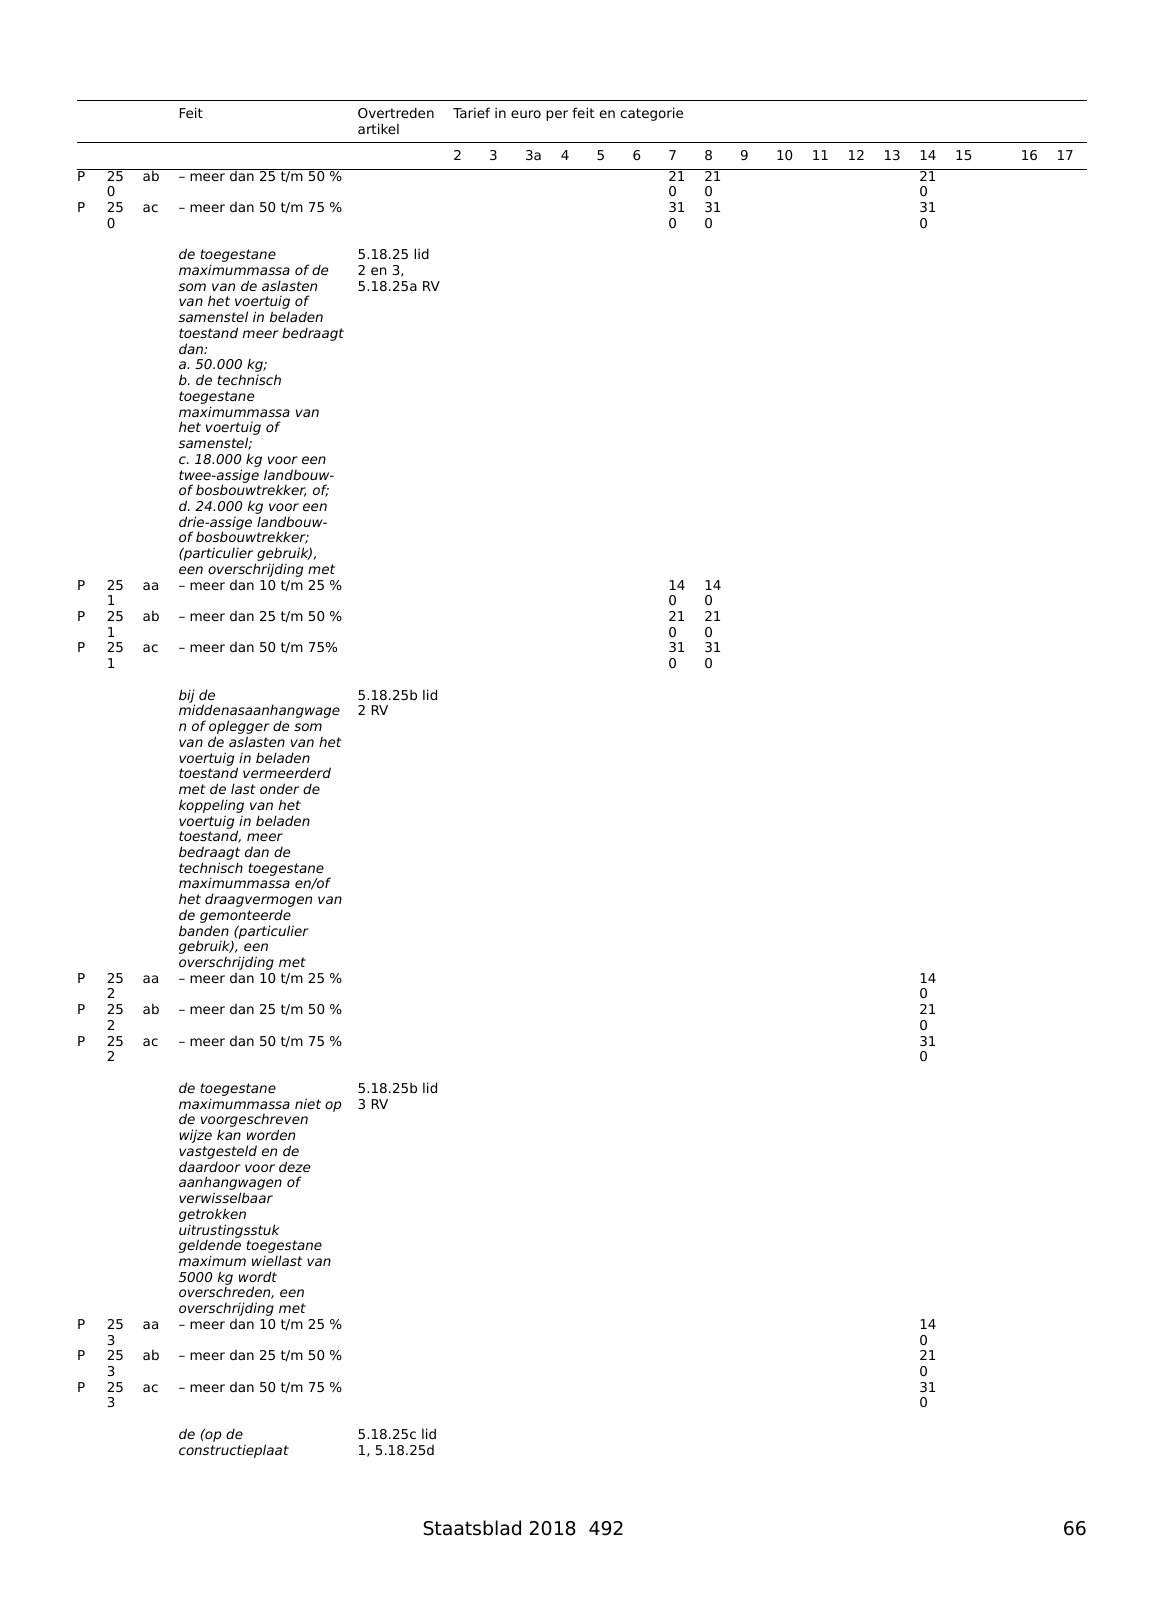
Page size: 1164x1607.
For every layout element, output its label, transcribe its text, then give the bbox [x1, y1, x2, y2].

table_cell [734, 1034, 770, 1065]
table_cell [913, 609, 949, 640]
table_cell 210 [698, 609, 734, 640]
table_cell [806, 1411, 841, 1427]
table_cell [555, 640, 591, 672]
table_cell [734, 1380, 770, 1411]
table_cell [841, 1348, 877, 1379]
table_cell [519, 1034, 555, 1065]
table_cell [662, 247, 698, 577]
table_cell [734, 1065, 770, 1081]
table_cell [1051, 672, 1087, 687]
table_cell [519, 231, 555, 247]
table_cell 251 [101, 609, 136, 640]
table_cell 310 [913, 1034, 949, 1065]
table_cell [591, 1034, 626, 1065]
table_cell [877, 247, 913, 577]
table_cell [770, 640, 806, 672]
table_cell [555, 609, 591, 640]
table_cell – meer dan 25 t/m 50 % [172, 609, 352, 640]
table_cell [698, 231, 734, 247]
table_cell [1015, 200, 1051, 231]
table_cell [519, 1065, 555, 1081]
table_cell [913, 247, 949, 577]
table_cell [662, 1317, 698, 1348]
table_cell 3 [483, 143, 519, 168]
table_cell [1015, 640, 1051, 672]
table_cell [352, 143, 447, 168]
table_cell [877, 1002, 913, 1033]
table_cell [698, 247, 734, 577]
table_cell [352, 1411, 447, 1427]
table_cell [806, 1065, 841, 1081]
table_cell [877, 231, 913, 247]
table_cell [77, 1411, 101, 1427]
table_cell [483, 971, 519, 1002]
table_cell 140 [913, 1317, 949, 1348]
table_header [101, 101, 136, 142]
table_cell [77, 1427, 101, 1458]
table_cell [626, 1317, 662, 1348]
table_cell [519, 609, 555, 640]
table_cell [877, 170, 913, 200]
table_cell [1051, 688, 1087, 971]
table_cell 15 [949, 143, 1015, 168]
table_cell [352, 1317, 447, 1348]
table_cell [77, 672, 101, 687]
table_cell [447, 1034, 483, 1065]
table_cell [877, 1348, 913, 1379]
table_cell [591, 1348, 626, 1379]
table_cell [555, 1081, 591, 1317]
table_cell – meer dan 50 t/m 75 % [172, 200, 352, 231]
table_cell [626, 1427, 662, 1458]
table_cell [949, 1081, 1015, 1317]
table_cell [626, 640, 662, 672]
table_cell [1051, 1348, 1087, 1379]
table_cell [734, 1002, 770, 1033]
table_cell [555, 1317, 591, 1348]
table_cell [913, 231, 949, 247]
table_cell 7 [662, 143, 698, 168]
table_cell [1015, 688, 1051, 971]
table_cell ac [136, 1034, 172, 1065]
table_cell [519, 1380, 555, 1411]
table_cell [1051, 1411, 1087, 1427]
table_cell [77, 1081, 101, 1317]
table_cell 14 [913, 143, 949, 168]
table_cell 210 [662, 609, 698, 640]
table_cell 5.18.25b lid 2 RV [352, 688, 447, 971]
table_cell [352, 170, 447, 200]
table_cell [352, 231, 447, 247]
table_cell 5.18.25c lid 1, 5.18.25d [352, 1427, 447, 1458]
table_cell [913, 672, 949, 687]
table_cell bij de middenasaanhangwagen of oplegger de som van de aslasten van het voertuig in beladen toestand vermeerderd met de last onder de koppeling van het voertuig in beladen toestand, meer bedraagt dan de technisch toegestane maximummassa en/of het draagvermogen van de gemonteerde banden (particulier gebruik), een overschrijding met [172, 688, 352, 971]
table_cell [447, 971, 483, 1002]
table_cell [101, 672, 136, 687]
table_cell [447, 200, 483, 231]
table_cell [136, 1427, 172, 1458]
table_cell 210 [913, 1348, 949, 1379]
table_cell [913, 1065, 949, 1081]
table_cell [172, 143, 352, 168]
table_cell [483, 1065, 519, 1081]
table_cell [483, 1427, 519, 1458]
table_cell [101, 143, 136, 168]
table_cell [841, 688, 877, 971]
table_cell 210 [698, 170, 734, 200]
table_cell [1015, 1065, 1051, 1081]
table_cell [519, 200, 555, 231]
table_cell [172, 1411, 352, 1427]
table_cell [698, 971, 734, 1002]
table_cell [734, 1081, 770, 1317]
table_cell [913, 578, 949, 609]
table_cell [877, 1034, 913, 1065]
table_cell [698, 688, 734, 971]
table_cell [1015, 1034, 1051, 1065]
table_cell [1015, 231, 1051, 247]
table_cell [770, 1065, 806, 1081]
table_cell [949, 1348, 1015, 1379]
table_cell [483, 1411, 519, 1427]
table_cell [841, 1427, 877, 1458]
table_cell [626, 231, 662, 247]
table_cell 310 [698, 640, 734, 672]
table_cell 140 [662, 578, 698, 609]
table_cell [447, 1317, 483, 1348]
table_cell [734, 971, 770, 1002]
table_cell 250 [101, 170, 136, 200]
table_cell [949, 1427, 1015, 1458]
table_cell [172, 672, 352, 687]
table_cell [1015, 247, 1051, 577]
table_cell [352, 672, 447, 687]
table_cell [352, 1034, 447, 1065]
table_cell [949, 1034, 1015, 1065]
table_cell [806, 688, 841, 971]
table_cell [519, 1081, 555, 1317]
table_cell [949, 578, 1015, 609]
table_cell [626, 1380, 662, 1411]
table_cell [698, 1348, 734, 1379]
table_cell [483, 1081, 519, 1317]
table_cell [352, 1348, 447, 1379]
table_cell [447, 578, 483, 609]
table_cell [877, 672, 913, 687]
table_cell [591, 231, 626, 247]
table_cell – meer dan 10 t/m 25 % [172, 1317, 352, 1348]
table_cell [949, 640, 1015, 672]
table_cell [136, 231, 172, 247]
table_cell [447, 1002, 483, 1033]
table_cell ac [136, 200, 172, 231]
table_cell [555, 200, 591, 231]
table_cell [806, 971, 841, 1002]
table_cell [483, 1348, 519, 1379]
table_cell 252 [101, 1002, 136, 1033]
table_cell P [77, 1002, 101, 1033]
table_cell [806, 1002, 841, 1033]
table_cell [841, 1002, 877, 1033]
table_cell [949, 1002, 1015, 1033]
table_cell [949, 688, 1015, 971]
table_cell [1015, 578, 1051, 609]
table_cell P [77, 1380, 101, 1411]
table_cell [591, 578, 626, 609]
table_cell [1051, 1427, 1087, 1458]
table_cell 13 [877, 143, 913, 168]
table_cell 140 [698, 578, 734, 609]
table_cell [136, 672, 172, 687]
table_cell [770, 231, 806, 247]
table_cell [949, 609, 1015, 640]
table_cell [662, 688, 698, 971]
table_cell [1015, 1081, 1051, 1317]
table_cell 310 [913, 1380, 949, 1411]
table_cell [698, 1081, 734, 1317]
table_cell [555, 231, 591, 247]
table_cell [626, 1065, 662, 1081]
table_cell [101, 1411, 136, 1427]
table_cell [519, 640, 555, 672]
table_cell 210 [913, 1002, 949, 1033]
table_cell [806, 1317, 841, 1348]
table_cell [1051, 1081, 1087, 1317]
table_cell [806, 672, 841, 687]
table_cell [662, 1411, 698, 1427]
table_cell [734, 231, 770, 247]
table_cell [806, 1034, 841, 1065]
table_cell [483, 1034, 519, 1065]
table_cell [949, 1380, 1015, 1411]
table_cell 16 [1015, 143, 1051, 168]
table_cell [1015, 1002, 1051, 1033]
table_cell [626, 1348, 662, 1379]
table_cell [591, 688, 626, 971]
table_cell [555, 1380, 591, 1411]
table_cell [591, 609, 626, 640]
table_cell [949, 1411, 1015, 1427]
table_cell [770, 609, 806, 640]
table_cell [626, 200, 662, 231]
table_cell ac [136, 640, 172, 672]
table_cell – meer dan 10 t/m 25 % [172, 971, 352, 1002]
table_cell [841, 170, 877, 200]
table_cell de toegestane maximummassa of de som van de aslasten van het voertuig of samenstel in beladen toestand meer bedraagt dan: a. 50.000 kg; b. de technisch toegestane maximummassa van het voertuig of samenstel; c. 18.000 kg voor een twee-assige landbouw- of bosbouwtrekker, of; d. 24.000 kg voor een drie-assige landbouw- of bosbouwtrekker; (particulier gebruik), een overschrijding met [172, 247, 352, 577]
table_cell [770, 578, 806, 609]
table_cell [913, 688, 949, 971]
table_cell ab [136, 1002, 172, 1033]
table_cell [519, 672, 555, 687]
table_cell [483, 578, 519, 609]
table_cell [877, 640, 913, 672]
table_cell [136, 1411, 172, 1427]
table_cell [662, 231, 698, 247]
table_header [77, 101, 101, 142]
table_cell [877, 971, 913, 1002]
table_cell [519, 578, 555, 609]
table_cell [626, 578, 662, 609]
table_cell [555, 1002, 591, 1033]
table_cell [841, 672, 877, 687]
table_cell 12 [841, 143, 877, 168]
table_cell [1051, 247, 1087, 577]
table_cell [734, 578, 770, 609]
table_cell [841, 1034, 877, 1065]
table_header [136, 101, 172, 142]
table_cell [734, 1348, 770, 1379]
table_cell [877, 1081, 913, 1317]
table_cell [447, 640, 483, 672]
table_cell 11 [806, 143, 841, 168]
table_cell [591, 170, 626, 200]
table_cell [770, 1034, 806, 1065]
table_cell [136, 1081, 172, 1317]
table_cell [806, 1380, 841, 1411]
table_cell [483, 1002, 519, 1033]
table_cell P [77, 971, 101, 1002]
table_cell [555, 1065, 591, 1081]
table_cell [734, 672, 770, 687]
table_cell [626, 1034, 662, 1065]
table_cell [101, 1065, 136, 1081]
table_cell [519, 1427, 555, 1458]
table_cell [806, 1348, 841, 1379]
table_cell [483, 688, 519, 971]
table_cell [698, 1427, 734, 1458]
table_cell [770, 1348, 806, 1379]
table_cell [949, 231, 1015, 247]
table_cell [734, 1427, 770, 1458]
table_cell [806, 609, 841, 640]
table_cell P [77, 640, 101, 672]
table_cell P [77, 609, 101, 640]
table_cell ab [136, 1348, 172, 1379]
table_cell [591, 1081, 626, 1317]
table_cell [447, 1427, 483, 1458]
table_cell de (op de constructieplaat [172, 1427, 352, 1458]
table_cell [77, 247, 101, 577]
table_cell [626, 170, 662, 200]
table_cell [841, 971, 877, 1002]
table_cell [662, 971, 698, 1002]
table_cell – meer dan 50 t/m 75 % [172, 1034, 352, 1065]
table_cell [662, 1380, 698, 1411]
table_cell [806, 1081, 841, 1317]
table_cell [1015, 971, 1051, 1002]
table_cell [662, 1348, 698, 1379]
table_cell [626, 247, 662, 577]
table_cell [591, 1411, 626, 1427]
table_cell [447, 1411, 483, 1427]
table_cell [698, 1065, 734, 1081]
table_cell [877, 1427, 913, 1458]
table_cell [555, 1427, 591, 1458]
table_cell [483, 672, 519, 687]
table_cell 2 [447, 143, 483, 168]
table_cell ab [136, 609, 172, 640]
table_cell [734, 170, 770, 200]
table_cell [136, 688, 172, 971]
table_cell [734, 1317, 770, 1348]
table_cell [519, 1348, 555, 1379]
table_cell [101, 231, 136, 247]
table_cell 17 [1051, 143, 1087, 168]
table_cell [770, 1427, 806, 1458]
table_cell [555, 170, 591, 200]
table_cell [483, 1380, 519, 1411]
table_cell P [77, 1348, 101, 1379]
table_cell [770, 1081, 806, 1317]
table_cell [352, 1002, 447, 1033]
table_cell 210 [662, 170, 698, 200]
table_cell [447, 247, 483, 577]
table_cell [1051, 971, 1087, 1002]
table_cell [949, 170, 1015, 200]
table_cell aa [136, 578, 172, 609]
table_cell 8 [698, 143, 734, 168]
table_cell [770, 1317, 806, 1348]
table_cell [734, 640, 770, 672]
table_cell [734, 609, 770, 640]
table_cell [172, 231, 352, 247]
table_cell 10 [770, 143, 806, 168]
table_cell [770, 247, 806, 577]
table_cell [698, 1317, 734, 1348]
table_cell [913, 1427, 949, 1458]
table_cell [1051, 170, 1087, 200]
table_cell [841, 200, 877, 231]
table_cell [77, 143, 101, 168]
table_cell 251 [101, 640, 136, 672]
table_cell [483, 200, 519, 231]
table_cell [806, 170, 841, 200]
table_cell aa [136, 971, 172, 1002]
table_cell [626, 688, 662, 971]
table_cell [136, 1065, 172, 1081]
table_cell 9 [734, 143, 770, 168]
table_cell [662, 1081, 698, 1317]
table_cell [555, 688, 591, 971]
table_cell [841, 609, 877, 640]
table_cell [1015, 170, 1051, 200]
table_cell [352, 1065, 447, 1081]
table_cell [483, 609, 519, 640]
table_cell [352, 609, 447, 640]
table_cell [877, 1065, 913, 1081]
table_cell [555, 1348, 591, 1379]
table_header Tarief in euro per feit en categorie [447, 101, 1087, 142]
table_cell 4 [555, 143, 591, 168]
table_cell – meer dan 50 t/m 75 % [172, 1380, 352, 1411]
table_cell [770, 672, 806, 687]
table_cell [626, 609, 662, 640]
table_header Overtreden artikel [352, 101, 447, 142]
table_cell – meer dan 25 t/m 50 % [172, 1002, 352, 1033]
table_cell ab [136, 170, 172, 200]
table_cell [770, 1002, 806, 1033]
table_cell [877, 1411, 913, 1427]
table_cell [1015, 1317, 1051, 1348]
table_cell P [77, 1034, 101, 1065]
table_cell [877, 1317, 913, 1348]
table_cell [77, 1065, 101, 1081]
table_cell [519, 1317, 555, 1348]
table_cell [1051, 1034, 1087, 1065]
table_cell [698, 1002, 734, 1033]
table_cell [770, 971, 806, 1002]
table_cell [949, 672, 1015, 687]
table_cell [172, 1065, 352, 1081]
table_cell – meer dan 25 t/m 50 % [172, 1348, 352, 1379]
table_cell [447, 672, 483, 687]
table_cell [591, 200, 626, 231]
table_cell [877, 688, 913, 971]
table_cell [841, 1081, 877, 1317]
table_cell [698, 1034, 734, 1065]
table_cell [734, 688, 770, 971]
table_cell [352, 1380, 447, 1411]
table_cell [770, 170, 806, 200]
table_cell 310 [662, 200, 698, 231]
table_cell [555, 247, 591, 577]
table_cell [841, 1380, 877, 1411]
table_cell [483, 640, 519, 672]
table_cell [591, 640, 626, 672]
table_cell [698, 1411, 734, 1427]
table_cell [806, 231, 841, 247]
table_cell [841, 640, 877, 672]
table_cell [841, 231, 877, 247]
table_cell [662, 1427, 698, 1458]
table_cell [949, 247, 1015, 577]
table_cell [519, 688, 555, 971]
table_cell [913, 1411, 949, 1427]
table_cell [447, 170, 483, 200]
table_cell [770, 1380, 806, 1411]
table_cell [877, 200, 913, 231]
table_cell 250 [101, 200, 136, 231]
table_cell [1015, 1411, 1051, 1427]
table_cell [913, 1081, 949, 1317]
table_cell 310 [662, 640, 698, 672]
table_cell [877, 578, 913, 609]
table_cell [949, 200, 1015, 231]
table_cell [447, 1380, 483, 1411]
table_cell [734, 200, 770, 231]
table_cell [483, 170, 519, 200]
table_cell [352, 200, 447, 231]
table_cell [806, 640, 841, 672]
table_cell ac [136, 1380, 172, 1411]
table_cell 140 [913, 971, 949, 1002]
table_cell 3a [519, 143, 555, 168]
table_cell [519, 971, 555, 1002]
table_cell [806, 578, 841, 609]
table_cell [1051, 231, 1087, 247]
table_cell [555, 1034, 591, 1065]
table_cell 310 [698, 200, 734, 231]
table_cell [913, 640, 949, 672]
table_cell [770, 200, 806, 231]
table_cell – meer dan 10 t/m 25 % [172, 578, 352, 609]
table_cell [1051, 640, 1087, 672]
table_cell [591, 672, 626, 687]
table_cell [519, 247, 555, 577]
table_cell [101, 688, 136, 971]
table_cell P [77, 1317, 101, 1348]
table_cell [662, 1034, 698, 1065]
table_cell [626, 1081, 662, 1317]
table_cell 5.18.25b lid 3 RV [352, 1081, 447, 1317]
table_cell 6 [626, 143, 662, 168]
table_cell [662, 1065, 698, 1081]
table_cell [591, 1427, 626, 1458]
table_cell [1051, 200, 1087, 231]
table_cell [734, 247, 770, 577]
table_cell [770, 688, 806, 971]
table_header Feit [172, 101, 352, 142]
table_cell [591, 1317, 626, 1348]
table_cell [626, 971, 662, 1002]
table_cell [591, 1380, 626, 1411]
table_cell [806, 247, 841, 577]
table_cell [352, 640, 447, 672]
table_cell 251 [101, 578, 136, 609]
table_cell [949, 1317, 1015, 1348]
table_cell [447, 609, 483, 640]
table_cell [136, 143, 172, 168]
table_cell [806, 200, 841, 231]
table_cell [1051, 609, 1087, 640]
table_cell [662, 1002, 698, 1033]
table_cell [519, 1002, 555, 1033]
table_cell [841, 1317, 877, 1348]
table_cell P [77, 170, 101, 200]
table_cell [447, 231, 483, 247]
table_cell [1015, 1380, 1051, 1411]
table_cell [1051, 578, 1087, 609]
table_cell [101, 247, 136, 577]
table_cell aa [136, 1317, 172, 1348]
table_cell [1051, 1002, 1087, 1033]
table_cell [101, 1081, 136, 1317]
table_cell [352, 578, 447, 609]
table_cell [1015, 672, 1051, 687]
table_cell [877, 1380, 913, 1411]
table_cell 253 [101, 1317, 136, 1348]
table_cell 253 [101, 1348, 136, 1379]
table_cell [1051, 1065, 1087, 1081]
table_cell 310 [913, 200, 949, 231]
table_cell [591, 247, 626, 577]
table_cell [1015, 1348, 1051, 1379]
table_cell [626, 1002, 662, 1033]
table_cell [1051, 1317, 1087, 1348]
table_cell [841, 1411, 877, 1427]
table_cell de toegestane maximummassa niet op de voorgeschreven wijze kan worden vastgesteld en de daardoor voor deze aanhangwagen of verwisselbaar getrokken uitrustingsstuk geldende toegestane maximum wiellast van 5000 kg wordt overschreden, een overschrijding met [172, 1081, 352, 1317]
table_cell [519, 1411, 555, 1427]
table_cell 5.18.25 lid 2 en 3, 5.18.25a RV [352, 247, 447, 577]
table_cell [519, 170, 555, 200]
table_cell [77, 231, 101, 247]
table_cell [591, 1002, 626, 1033]
table_cell [77, 688, 101, 971]
table_cell [841, 1065, 877, 1081]
table_cell [1015, 1427, 1051, 1458]
table_cell [483, 1317, 519, 1348]
table_cell [841, 247, 877, 577]
table_cell [734, 1411, 770, 1427]
table_cell [447, 1065, 483, 1081]
table_cell [698, 672, 734, 687]
table_cell [1051, 1380, 1087, 1411]
table_cell [483, 231, 519, 247]
table_cell P [77, 578, 101, 609]
table_cell [698, 1380, 734, 1411]
table_cell 210 [913, 170, 949, 200]
table_cell [352, 971, 447, 1002]
table_cell 252 [101, 971, 136, 1002]
table_cell [555, 971, 591, 1002]
table_cell [483, 247, 519, 577]
table_cell [447, 688, 483, 971]
table_cell [626, 672, 662, 687]
table_cell [555, 672, 591, 687]
table_cell [662, 672, 698, 687]
table_cell [555, 1411, 591, 1427]
table_cell [1015, 609, 1051, 640]
table_cell – meer dan 25 t/m 50 % [172, 170, 352, 200]
table_cell [591, 971, 626, 1002]
table_cell 253 [101, 1380, 136, 1411]
table_cell [841, 578, 877, 609]
table_cell [591, 1065, 626, 1081]
table_cell [555, 578, 591, 609]
table_cell – meer dan 50 t/m 75% [172, 640, 352, 672]
table_cell [806, 1427, 841, 1458]
table_cell P [77, 200, 101, 231]
table_cell 5 [591, 143, 626, 168]
table_cell [949, 1065, 1015, 1081]
table_cell [770, 1411, 806, 1427]
table_cell [136, 247, 172, 577]
table_cell [877, 609, 913, 640]
table_cell [626, 1411, 662, 1427]
table_cell [447, 1348, 483, 1379]
table_cell [949, 971, 1015, 1002]
table_cell [447, 1081, 483, 1317]
table_cell [101, 1427, 136, 1458]
table_cell 252 [101, 1034, 136, 1065]
